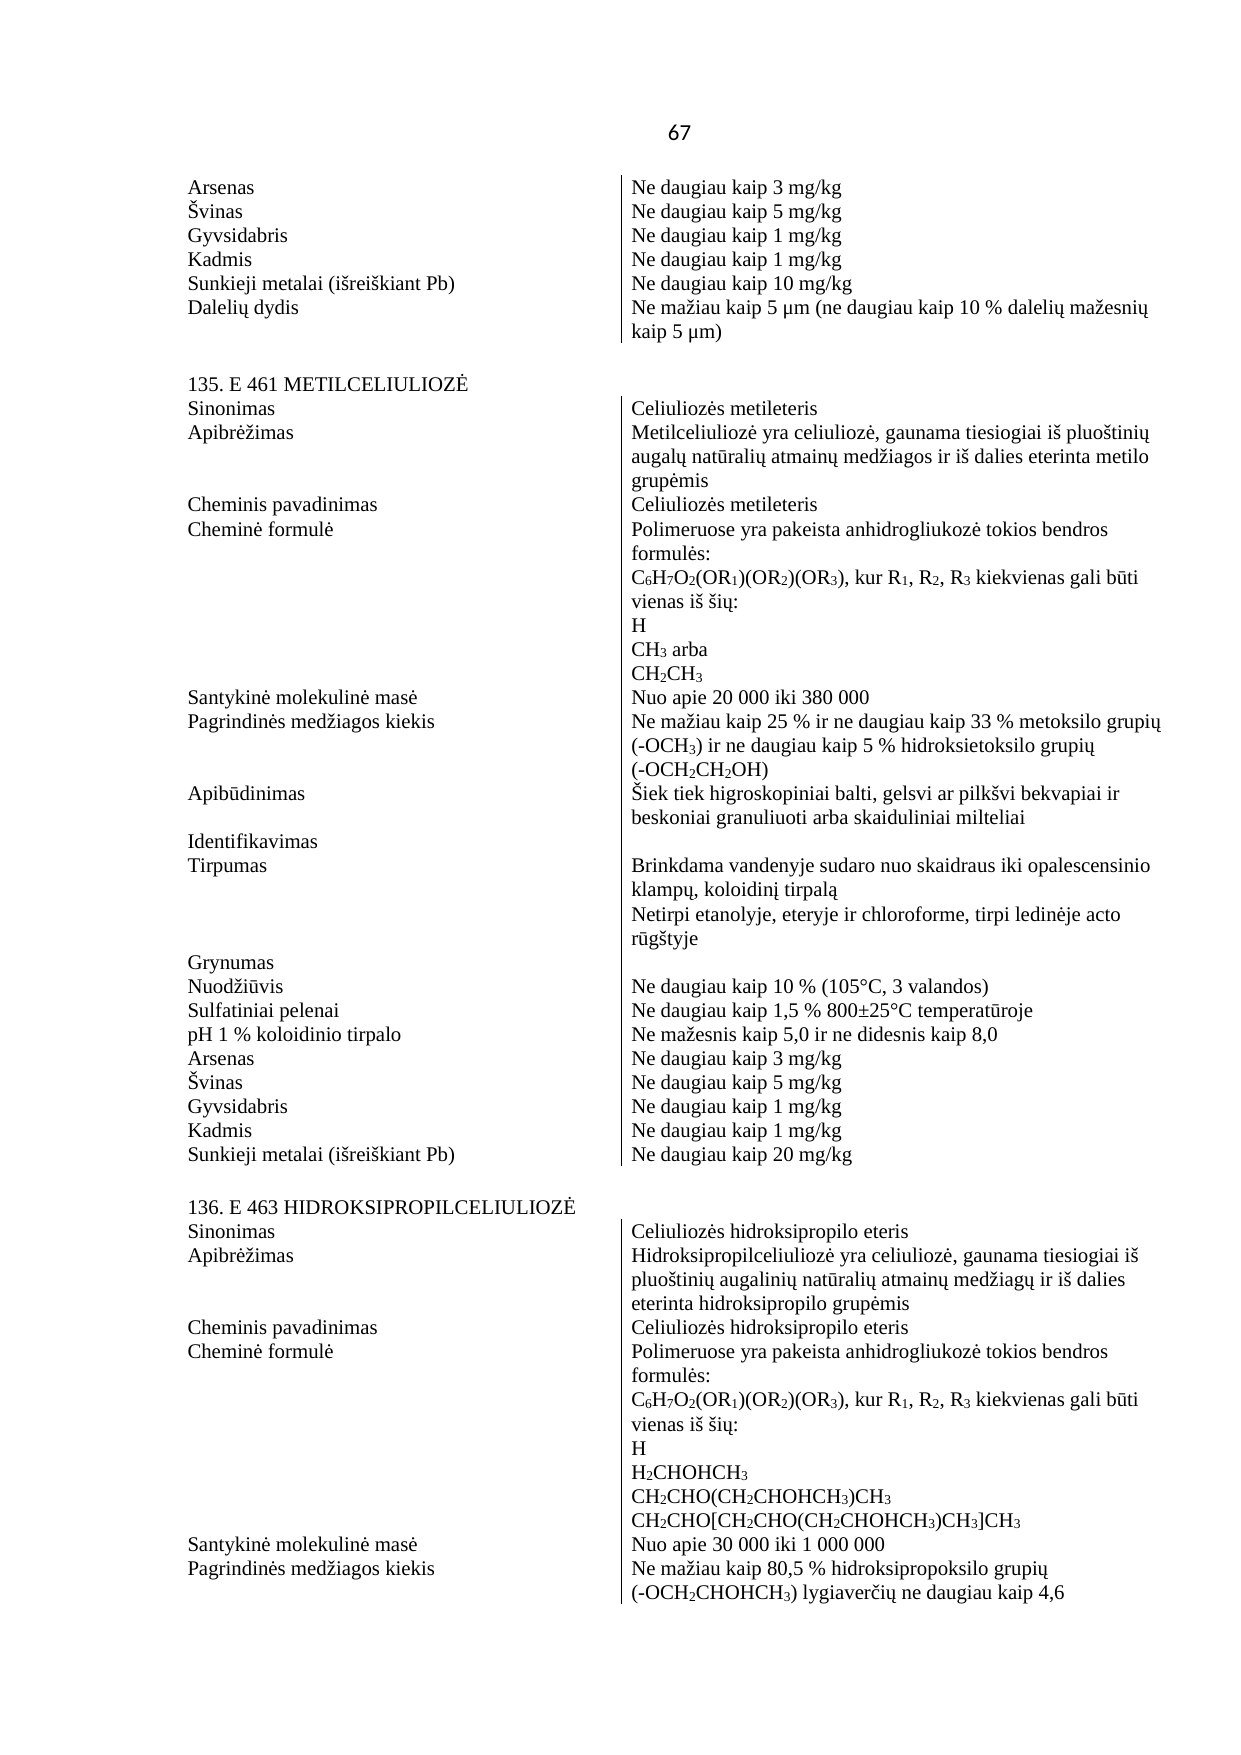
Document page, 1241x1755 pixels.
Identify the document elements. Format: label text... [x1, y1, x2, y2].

table_cell Santykinė molekulinė masė [177, 685, 621, 709]
table_cell Ne daugiau kaip 1 mg/kg [622, 1118, 1181, 1142]
table_cell Ne daugiau kaip 1 mg/kg [622, 247, 1181, 271]
table_cell Ne daugiau kaip 5 mg/kg [622, 199, 1181, 223]
table_cell Hidroksipropilceliuliozė yra celiuliozė, gaunama tiesiogiai iš pluoštinių augalinių natūralių atmainų medžiagų ir iš dalies eterinta hidroksipropilo grupėmis [622, 1243, 1181, 1315]
table_cell Grynumas [177, 950, 621, 974]
table_cell Švinas [177, 1070, 621, 1094]
table_cell Nuo apie 30 000 iki 1 000 000 [622, 1532, 1181, 1556]
table_cell Ne daugiau kaip 5 mg/kg [622, 1070, 1181, 1094]
table_header 135. E 461 METILCELIULIOZĖ [177, 372, 1181, 396]
table_cell Arsenas [177, 175, 621, 199]
table_cell Cheminis pavadinimas [177, 493, 621, 516]
table_header 136. E 463 HIDROKSIPROPILCELIULIOZĖ [177, 1195, 1181, 1219]
table_cell Celiuliozės hidroksipropilo eteris [622, 1315, 1181, 1339]
table_cell Metilceliuliozė yra celiuliozė, gaunama tiesiogiai iš pluoštinių augalų natūralių atmainų medžiagos ir iš dalies eterinta metilo grupėmis [622, 420, 1181, 492]
table_cell Polimeruose yra pakeista anhidrogliukozė tokios bendros formulės: C6H7O2(OR1)(OR2)(OR3), kur R1, R2, R3 kiekvienas gali būti vienas iš šių: H CH3 arba CH2CH3 [622, 516, 1181, 685]
table_cell [622, 950, 1181, 974]
table_cell Ne daugiau kaip 1 mg/kg [622, 223, 1181, 247]
table_cell Cheminis pavadinimas [177, 1315, 621, 1339]
table_cell Apibūdinimas [177, 781, 621, 829]
table_cell Arsenas [177, 1046, 621, 1070]
table_cell Celiuliozės metileteris [622, 396, 1181, 420]
table_cell Apibrėžimas [177, 1243, 621, 1315]
table_cell Ne daugiau kaip 3 mg/kg [622, 175, 1181, 199]
table_cell Gyvsidabris [177, 1094, 621, 1118]
table_cell Sulfatiniai pelenai [177, 998, 621, 1022]
table_cell Gyvsidabris [177, 223, 621, 247]
table_cell Ne daugiau kaip 1 mg/kg [622, 1094, 1181, 1118]
table_cell Ne mažiau kaip 5 μm (ne daugiau kaip 10 % dalelių mažesnių kaip 5 μm) [622, 295, 1181, 343]
table_cell Ne mažiau kaip 25 % ir ne daugiau kaip 33 % metoksilo grupių (-OCH3) ir ne daugiau kaip 5 % hidroksietoksilo grupių (-OCH2CH2OH) [622, 709, 1181, 781]
table_cell Brinkdama vandenyje sudaro nuo skaidraus iki opalescensinio klampų, koloidinį tirpalą Netirpi etanolyje, eteryje ir chloroforme, tirpi ledinėje acto rūgštyje [622, 853, 1181, 949]
table_cell Celiuliozės hidroksipropilo eteris [622, 1219, 1181, 1243]
table_cell Apibrėžimas [177, 420, 621, 492]
table_cell Ne daugiau kaip 10 mg/kg [622, 271, 1181, 295]
table_cell [622, 829, 1181, 853]
table_cell Kadmis [177, 247, 621, 271]
table_cell Ne mažesnis kaip 5,0 ir ne didesnis kaip 8,0 [622, 1022, 1181, 1046]
table_cell Celiuliozės metileteris [622, 493, 1181, 516]
table_cell Pagrindinės medžiagos kiekis [177, 1556, 621, 1604]
table_cell Tirpumas [177, 853, 621, 949]
table_cell pH 1 % koloidinio tirpalo [177, 1022, 621, 1046]
table_cell Sinonimas [177, 396, 621, 420]
table_cell Šiek tiek higroskopiniai balti, gelsvi ar pilkšvi bekvapiai ir beskoniai granuliuoti arba skaiduliniai milteliai [622, 781, 1181, 829]
table_cell Cheminė formulė [177, 516, 621, 685]
table_cell Ne mažiau kaip 80,5 % hidroksipropoksilo grupių (-OCH2CHOHCH3) lygiaverčių ne daugiau kaip 4,6 [622, 1556, 1181, 1604]
table_cell Cheminė formulė [177, 1339, 621, 1532]
table_cell Sinonimas [177, 1219, 621, 1243]
table_cell Ne daugiau kaip 10 % (105°C, 3 valandos) [622, 974, 1181, 998]
table_cell Ne daugiau kaip 20 mg/kg [622, 1142, 1181, 1166]
table_cell Identifikavimas [177, 829, 621, 853]
table_cell Pagrindinės medžiagos kiekis [177, 709, 621, 781]
table_cell Ne daugiau kaip 3 mg/kg [622, 1046, 1181, 1070]
table_cell Sunkieji metalai (išreiškiant Pb) [177, 1142, 621, 1166]
table_cell Sunkieji metalai (išreiškiant Pb) [177, 271, 621, 295]
table_cell Nuo apie 20 000 iki 380 000 [622, 685, 1181, 709]
table_cell Kadmis [177, 1118, 621, 1142]
table_cell Santykinė molekulinė masė [177, 1532, 621, 1556]
table_cell Nuodžiūvis [177, 974, 621, 998]
table_cell Dalelių dydis [177, 295, 621, 343]
table_cell Švinas [177, 199, 621, 223]
table_cell Polimeruose yra pakeista anhidrogliukozė tokios bendros formulės: C6H7O2(OR1)(OR2)(OR3), kur R1, R2, R3 kiekvienas gali būti vienas iš šių: H H2CHOHCH3 CH2CHO(CH2CHOHCH3)CH3 CH2CHO[CH2CHO(CH2CHOHCH3)CH3]CH3 [622, 1339, 1181, 1532]
table_cell Ne daugiau kaip 1,5 % 800±25°C temperatūroje [622, 998, 1181, 1022]
